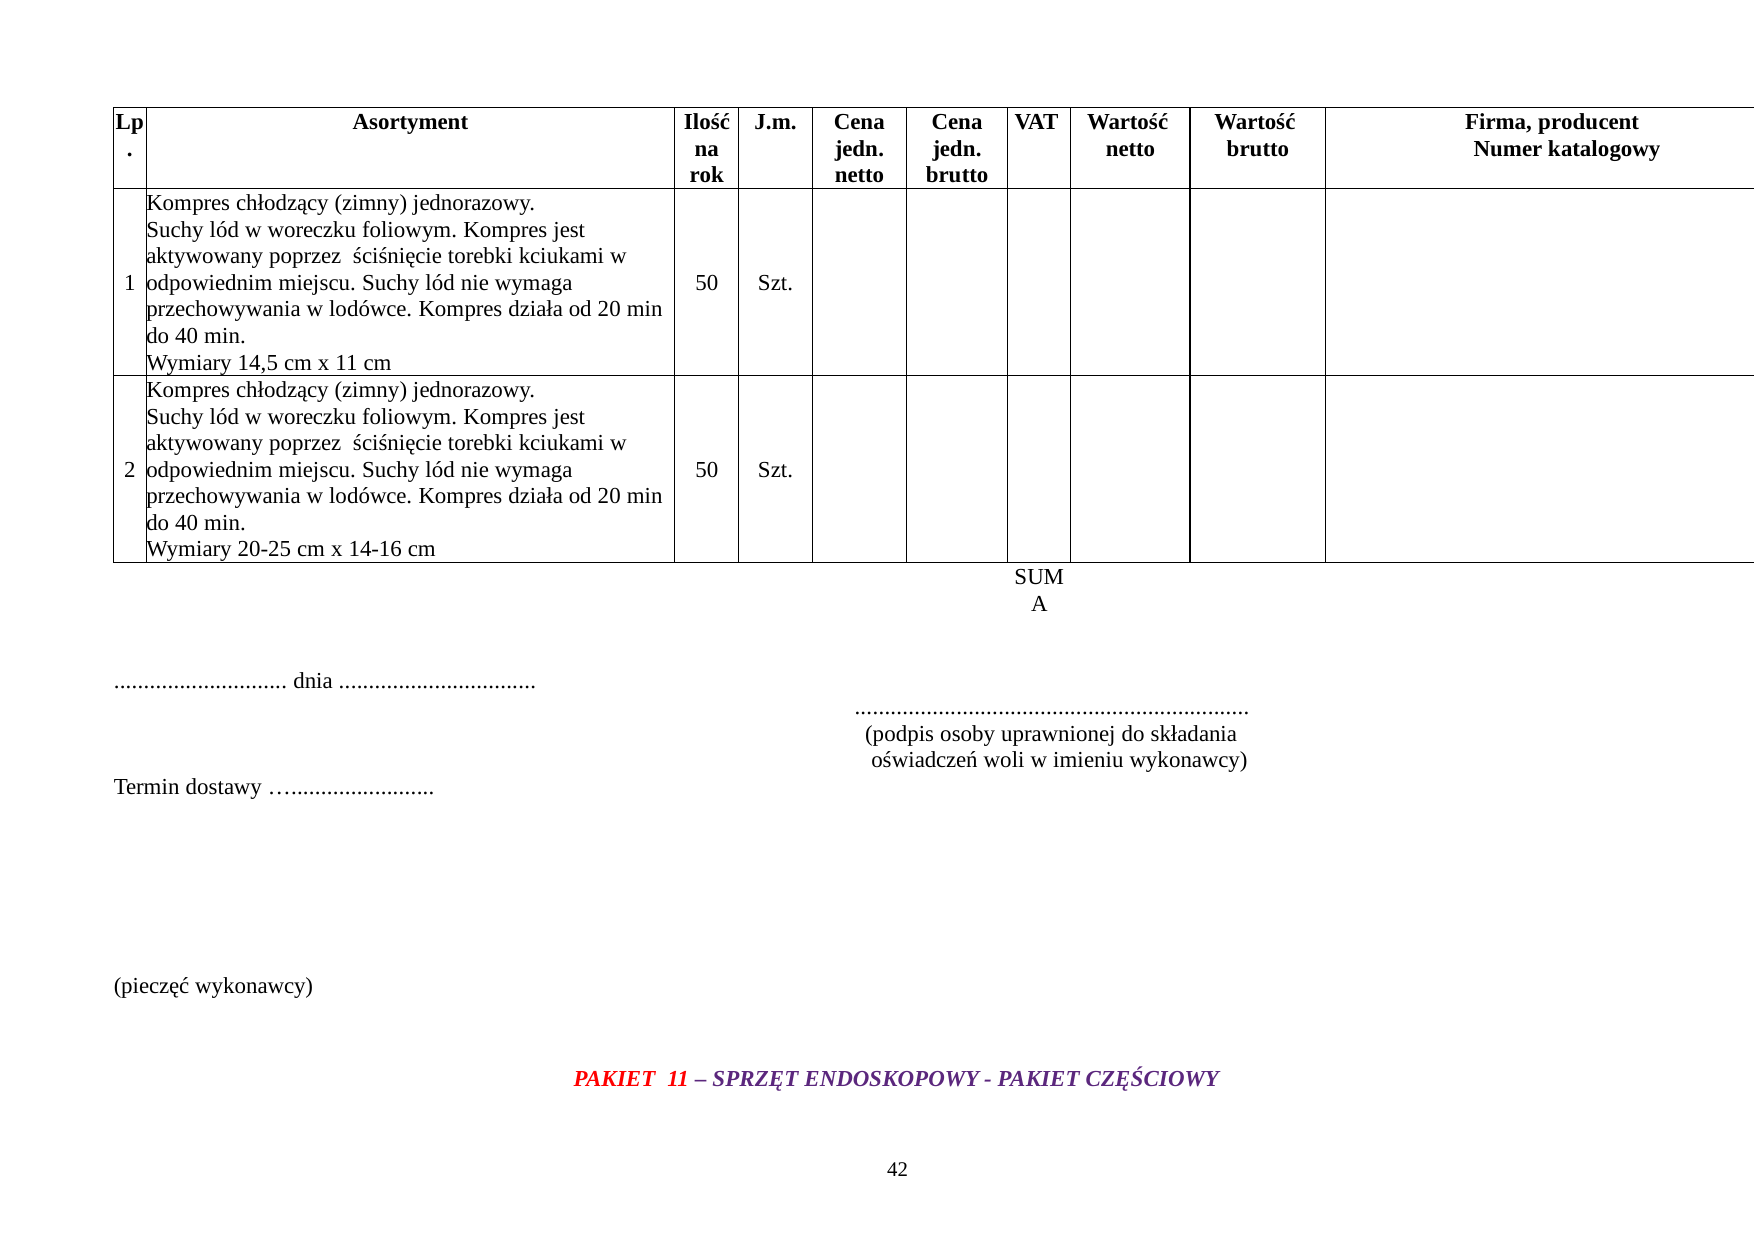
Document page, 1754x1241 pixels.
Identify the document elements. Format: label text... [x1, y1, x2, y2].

table_header Firma, producent Numer katalogowy [1326, 108, 1754, 188]
table_cell [1673, 616, 1677, 643]
table_cell [812, 563, 906, 616]
table_cell [907, 376, 1007, 562]
table_cell [1008, 376, 1070, 562]
table_cell [1648, 616, 1652, 643]
table_header Wartość brutto [1191, 108, 1325, 188]
table_cell [1191, 189, 1325, 375]
table_cell [813, 376, 906, 562]
table_cell [1668, 563, 1672, 616]
table_header Cena jedn. brutto [907, 108, 1007, 188]
table_cell [1326, 189, 1754, 375]
table_cell [1614, 616, 1618, 643]
table_cell [1683, 616, 1754, 643]
text ............................. dnia ................................. [113, 667, 1681, 693]
table_cell SUMA [1008, 563, 1071, 616]
table_cell [1190, 616, 1325, 643]
table_cell [1602, 563, 1606, 616]
table_cell [114, 563, 146, 616]
text oświadczeń woli w imieniu wykonawcy) [703, 746, 1681, 773]
table_cell [1623, 563, 1627, 616]
table_cell [1635, 616, 1639, 643]
table_cell [1648, 563, 1652, 616]
table_cell [906, 563, 1007, 616]
table_cell 50 [675, 189, 738, 375]
subtitle PAKIET 11 – SPRZĘT ENDOSKOPOWY - PAKIET CZĘŚCIOWY [113, 1065, 1681, 1091]
table_cell Szt. [739, 376, 812, 562]
table_cell [1325, 616, 1589, 643]
text Termin dostawy …........................ [113, 773, 1681, 799]
table_cell [146, 616, 674, 643]
table_cell [1660, 616, 1664, 643]
text (podpis osoby uprawnionej do składania [630, 720, 1681, 746]
table_cell [739, 563, 812, 616]
table_cell [1071, 189, 1189, 375]
table_cell [1610, 616, 1614, 643]
table_cell [1673, 563, 1677, 616]
table_cell [1602, 616, 1606, 643]
table_header Cena jedn. netto [813, 108, 906, 188]
table_cell [1598, 563, 1602, 616]
table_cell [1008, 616, 1071, 643]
table_cell [1668, 616, 1672, 643]
table_cell [114, 616, 146, 643]
table_cell [813, 189, 906, 375]
table_cell [146, 563, 674, 616]
table_cell [739, 616, 812, 643]
table_cell [906, 616, 1007, 643]
table_cell [1191, 376, 1325, 562]
table_header Wartość netto [1071, 108, 1189, 188]
table_cell [1190, 563, 1325, 616]
table_cell [1593, 616, 1597, 643]
table_cell [1643, 563, 1647, 616]
table_cell [1677, 616, 1681, 643]
table_cell [1664, 616, 1668, 643]
table_header Asortyment [147, 108, 674, 188]
table_cell [1635, 563, 1639, 616]
table_cell [1627, 563, 1631, 616]
table_cell [1656, 563, 1660, 616]
table_cell [1660, 563, 1664, 616]
text (pieczęć wykonawcy) [113, 972, 1681, 998]
table_cell [907, 189, 1007, 375]
table_cell [1589, 616, 1593, 643]
table_cell [1618, 616, 1622, 643]
table_cell [1656, 616, 1660, 643]
table_cell [1325, 563, 1589, 616]
table_cell [1623, 616, 1627, 643]
table_cell [1664, 563, 1668, 616]
table_cell [1677, 563, 1681, 616]
table_cell [1652, 616, 1656, 643]
table_cell [1614, 563, 1618, 616]
table_cell 1 [114, 189, 146, 375]
table_header Ilość na rok [675, 108, 738, 188]
table_cell [812, 616, 906, 643]
table_cell [1326, 376, 1754, 562]
table_cell [1631, 616, 1635, 643]
table_cell [1652, 563, 1656, 616]
table_cell [1643, 616, 1647, 643]
table_cell 2 [114, 376, 146, 562]
table_cell [1618, 563, 1622, 616]
table_cell [675, 563, 739, 616]
table_header J.m. [739, 108, 812, 188]
table_cell Szt. [739, 189, 812, 375]
table_cell [1627, 616, 1631, 643]
table_cell [1008, 189, 1070, 375]
table_cell Kompres chłodzący (zimny) jednorazowy. Suchy lód w woreczku foliowym. Kompres jest aktywowany poprzez ściśnięcie torebki kciukami w odpowiednim miejscu. Suchy lód nie wymaga przechowywania w lodówce. Kompres działa od 20 min do 40 min. Wymiary 14,5 cm x 11 cm [147, 189, 674, 375]
table_header VAT [1008, 108, 1070, 188]
table_cell [1606, 563, 1610, 616]
table_cell 50 [675, 376, 738, 562]
table_cell [1071, 376, 1189, 562]
table_cell [1606, 616, 1610, 643]
table_cell [1610, 563, 1614, 616]
table_cell [1639, 616, 1643, 643]
table_cell Kompres chłodzący (zimny) jednorazowy. Suchy lód w woreczku foliowym. Kompres jest aktywowany poprzez ściśnięcie torebki kciukami w odpowiednim miejscu. Suchy lód nie wymaga przechowywania w lodówce. Kompres działa od 20 min do 40 min. Wymiary 20-25 cm x 14-16 cm [147, 376, 674, 562]
table_cell [1593, 563, 1597, 616]
table_cell [1639, 563, 1643, 616]
table_cell [1598, 616, 1602, 643]
table_cell [1589, 563, 1593, 616]
table_cell [1071, 616, 1190, 643]
table_cell [675, 616, 739, 643]
table_header Lp. [114, 108, 146, 188]
table_cell [1071, 563, 1190, 616]
table_cell [1631, 563, 1635, 616]
text .................................................................. [113, 693, 1681, 720]
table_cell [1683, 563, 1754, 616]
